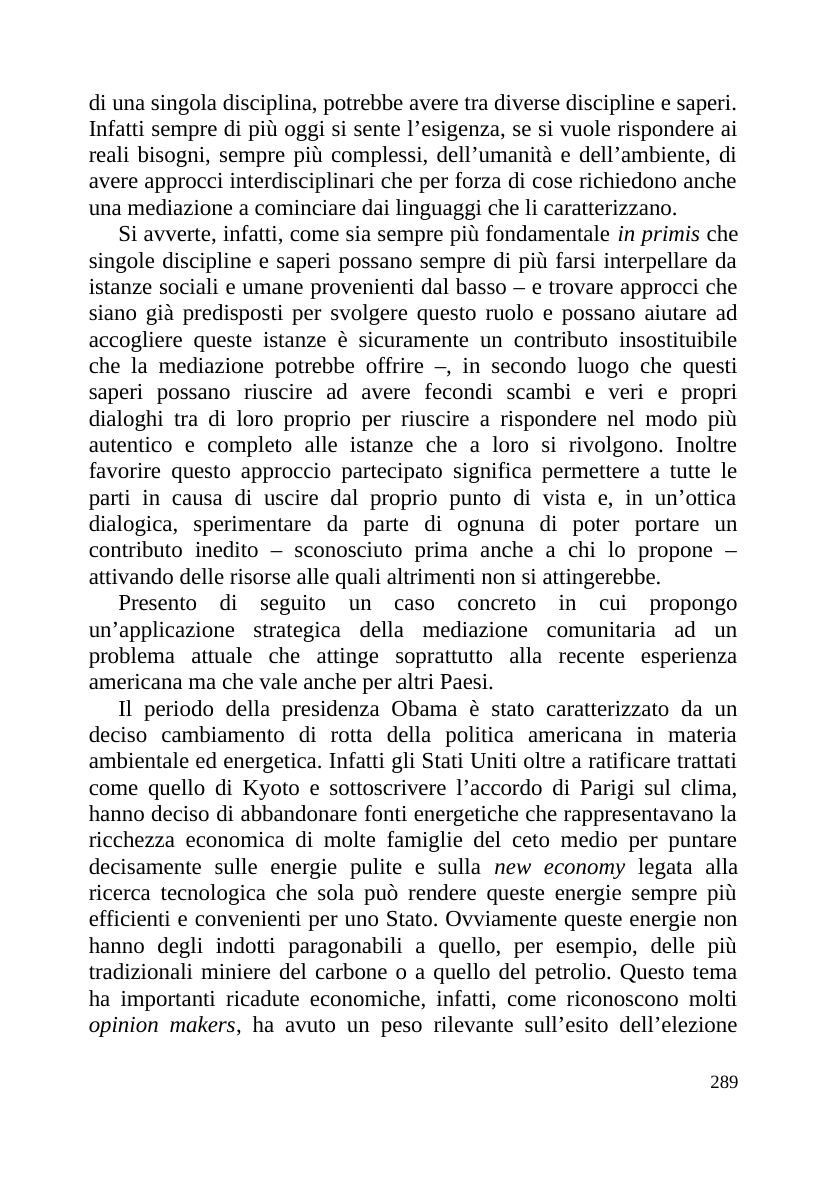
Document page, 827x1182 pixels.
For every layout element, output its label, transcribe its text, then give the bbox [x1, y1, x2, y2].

text di una singola disciplina, potrebbe avere tra diverse discipline e saperi. Infatti sempre di più oggi si sente l’esigenza, se si vuole rispondere ai reali bisogni, sempre più complessi, dell’umanità e dell’ambiente, di avere approcci interdisciplinari che per forza di cose richiedono anche una mediazione a cominciare dai linguaggi che li caratterizzano. [88, 88, 738, 220]
text Presento di seguito un caso concreto in cui propongo un’applicazione strategica della mediazione comunitaria ad un problema attuale che attinge soprattutto alla recente esperienza americana ma che vale anche per altri Paesi. [88, 589, 738, 695]
text Il periodo della presidenza Obama è stato caratterizzato da un deciso cambiamento di rotta della politica americana in materia ambientale ed energetica. Infatti gli Stati Uniti oltre a ratificare trattati come quello di Kyoto e sottoscrivere l’accordo di Parigi sul clima, hanno deciso di abbandonare fonti energetiche che rappresentavano la ricchezza economica di molte famiglie del ceto medio per puntare decisamente sulle energie pulite e sulla new economy legata alla ricerca tecnologica che sola può rendere queste energie sempre più efficienti e convenienti per uno Stato. Ovviamente queste energie non hanno degli indotti paragonabili a quello, per esempio, delle più tradizionali miniere del carbone o a quello del petrolio. Questo tema ha importanti ricadute economiche, infatti, come riconoscono molti opinion makers, ha avuto un peso rilevante sull’esito dell’elezione [88, 695, 738, 1037]
text Si avverte, infatti, come sia sempre più fondamentale in primis che singole discipline e saperi possano sempre di più farsi interpellare da istanze sociali e umane provenienti dal basso – e trovare approcci che siano già predisposti per svolgere questo ruolo e possano aiutare ad accogliere queste istanze è sicuramente un contributo insostituibile che la mediazione potrebbe offrire –, in secondo luogo che questi saperi possano riuscire ad avere fecondi scambi e veri e propri dialoghi tra di loro proprio per riuscire a rispondere nel modo più autentico e completo alle istanze che a loro si rivolgono. Inoltre favorire questo approccio partecipato significa permettere a tutte le parti in causa di uscire dal proprio punto di vista e, in un’ottica dialogica, sperimentare da parte di ognuna di poter portare un contributo inedito – sconosciuto prima anche a chi lo propone – attivando delle risorse alle quali altrimenti non si attingerebbe. [88, 220, 738, 589]
